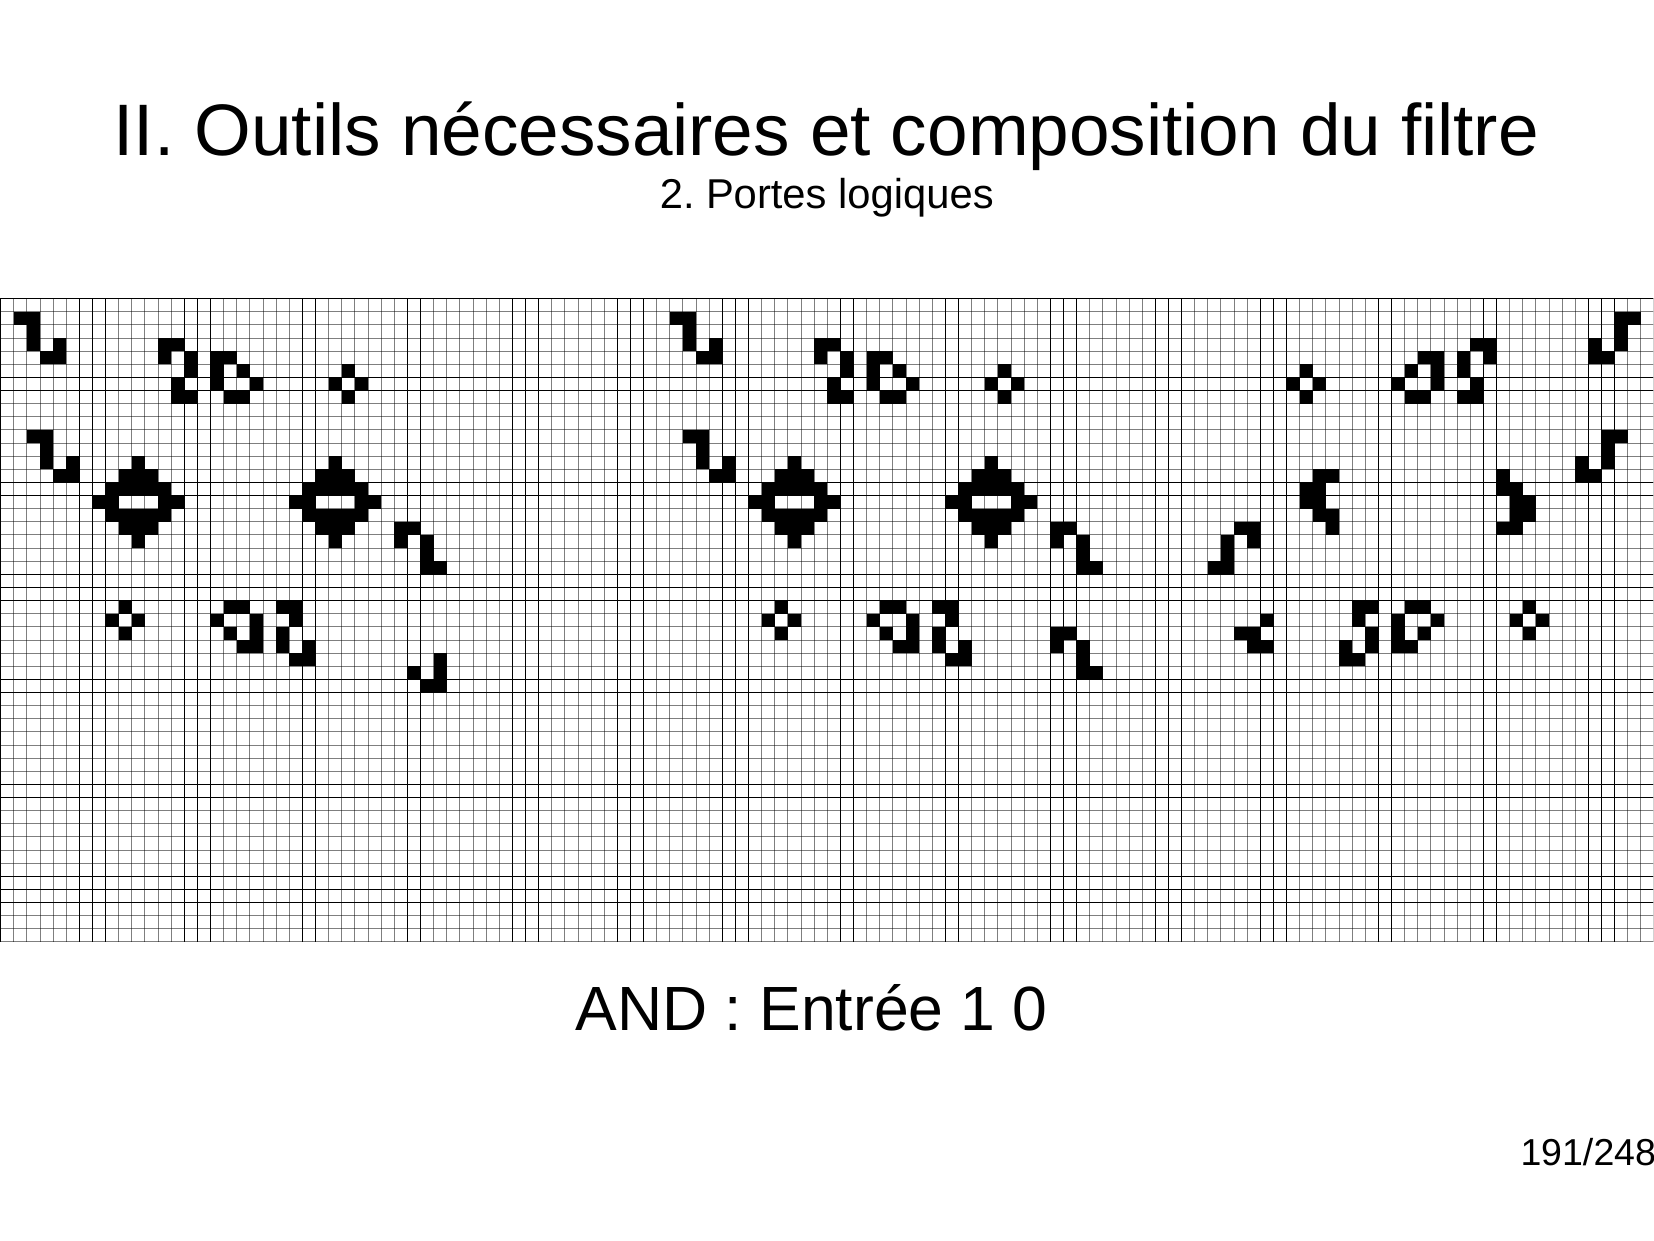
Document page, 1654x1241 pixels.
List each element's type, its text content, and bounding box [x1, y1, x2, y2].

text_box AND : Entrée 1 0 [561, 966, 1064, 1052]
title II. Outils nécessaires et composition du filtre 2. Portes logiques [82, 49, 1571, 257]
text_box <number>/248 [1505, 1124, 1654, 1182]
picture [0, 298, 1654, 942]
